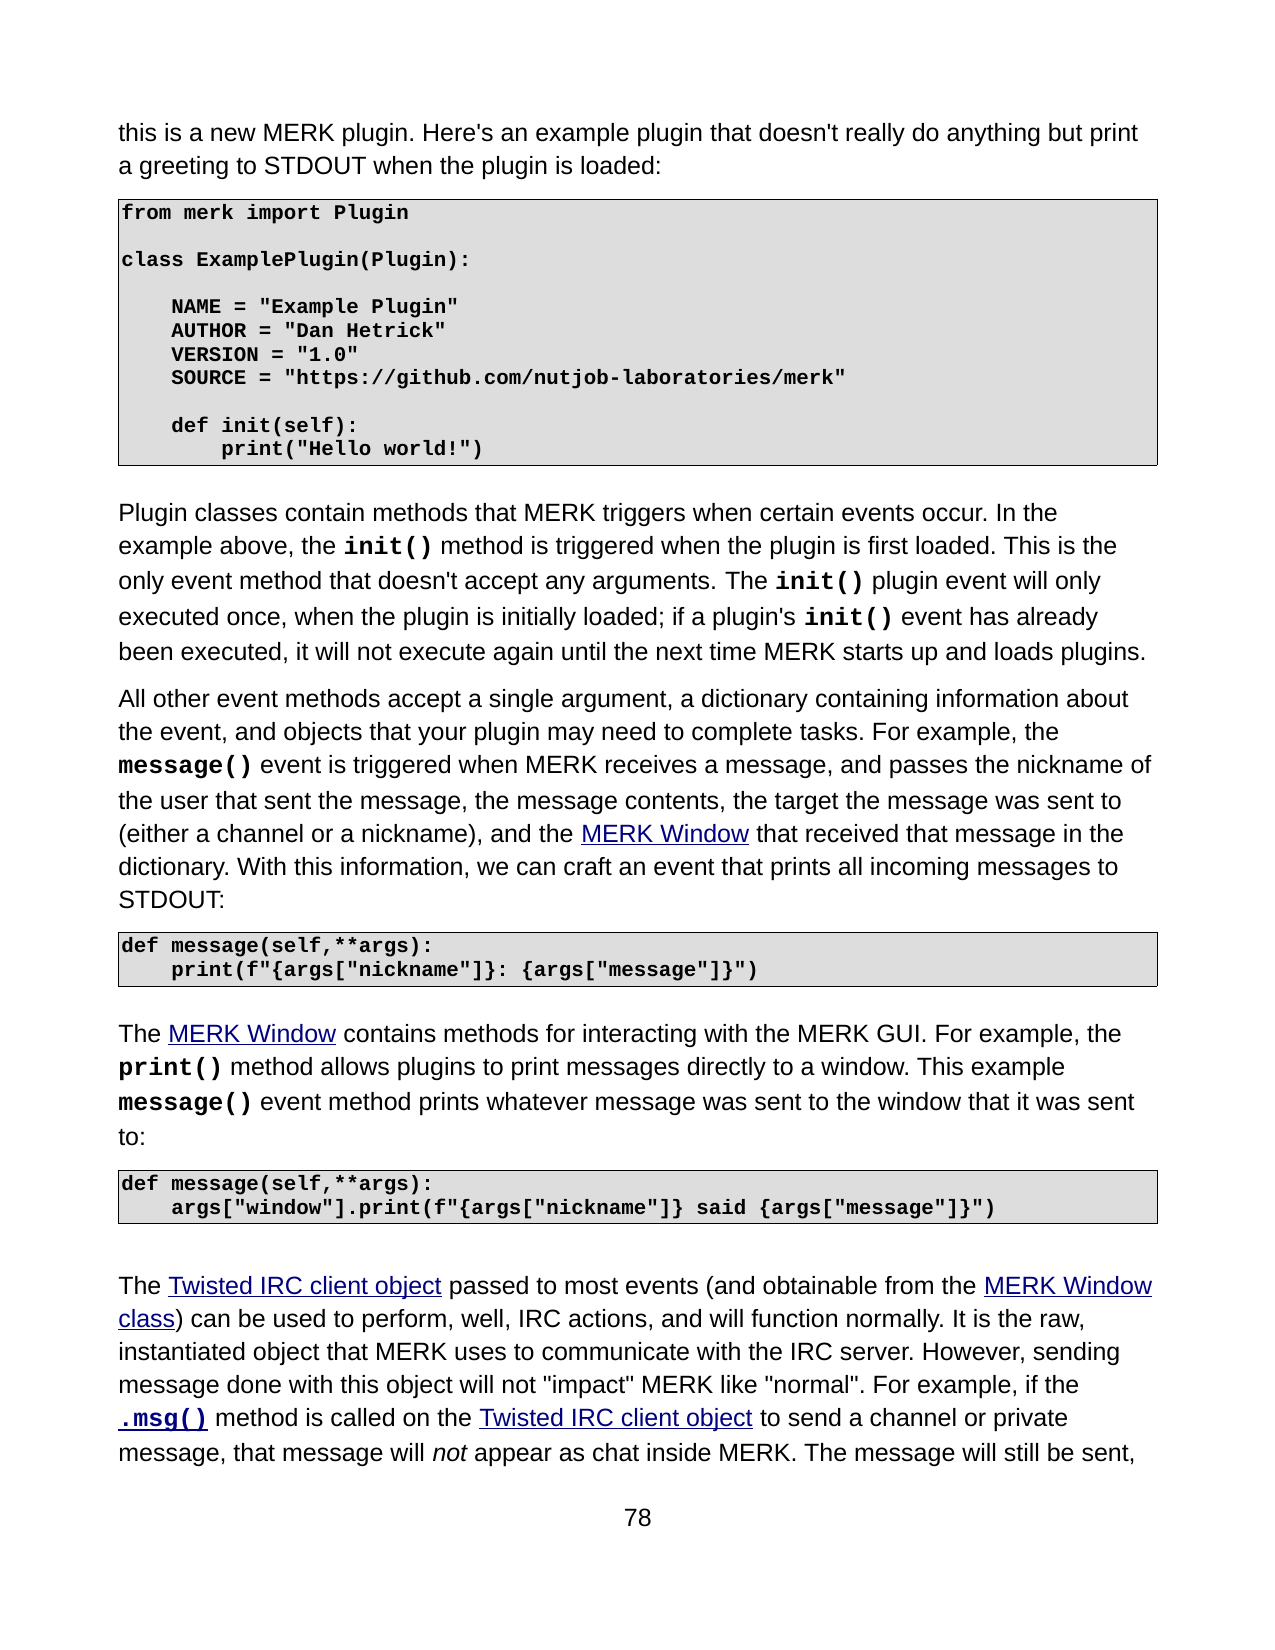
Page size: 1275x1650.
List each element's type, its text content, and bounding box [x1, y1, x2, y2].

text Plugin classes contain methods that MERK triggers when certain events occur. In the example above, the init() method is triggered when the plugin is first loaded. This is the only event method that doesn't accept any arguments. The init() plugin event will only executed once, when the plugin is initially loaded; if a plugin's init() event has already been executed, it will not execute again until the next time MERK starts up and loads plugins. [118, 466, 1157, 666]
text All other event methods accept a single argument, a dictionary containing information about the event, and objects that your plugin may need to complete tasks. For example, the message() event is triggered when MERK receives a message, and passes the nickname of the user that sent the message, the message contents, the target the message was sent to (either a channel or a nickname), and the MERK Window that received that message in the dictionary. With this information, we can craft an event that prints all incoming messages to STDOUT: [118, 684, 1157, 913]
table_header from merk import Plugin class ExamplePlugin(Plugin): NAME = "Example Plugin" AUTHOR = "Dan Hetrick" VERSION = "1.0" SOURCE = "https://github.com/nutjob-laboratories/merk" def init(self): print("Hello world!") [119, 200, 1157, 465]
table_header def message(self,**args): print(f"{args["nickname"]}: {args["message"]}") [119, 933, 1157, 986]
text The Twisted IRC client object passed to most events (and obtainable from the MERK Window class) can be used to perform, well, IRC actions, and will function normally. It is the raw, instantiated object that MERK uses to communicate with the IRC server. However, sending message done with this object will not "impact" MERK like "normal". For example, if the .msg() method is called on the Twisted IRC client object to send a channel or private message, that message will not appear as chat inside MERK. The message will still be sent, [118, 1271, 1157, 1467]
table_header def message(self,**args): args["window"].print(f"{args["nickname"]} said {args["message"]}") [119, 1171, 1157, 1223]
text The MERK Window contains methods for interacting with the MERK GUI. For example, the print() method allows plugins to print messages directly to a window. This example message() event method prints whatever message was sent to the window that it was sent to: [118, 987, 1157, 1151]
text this is a new MERK plugin. Here's an example plugin that doesn't really do anything but print a greeting to STDOUT when the plugin is loaded: [118, 118, 1157, 180]
